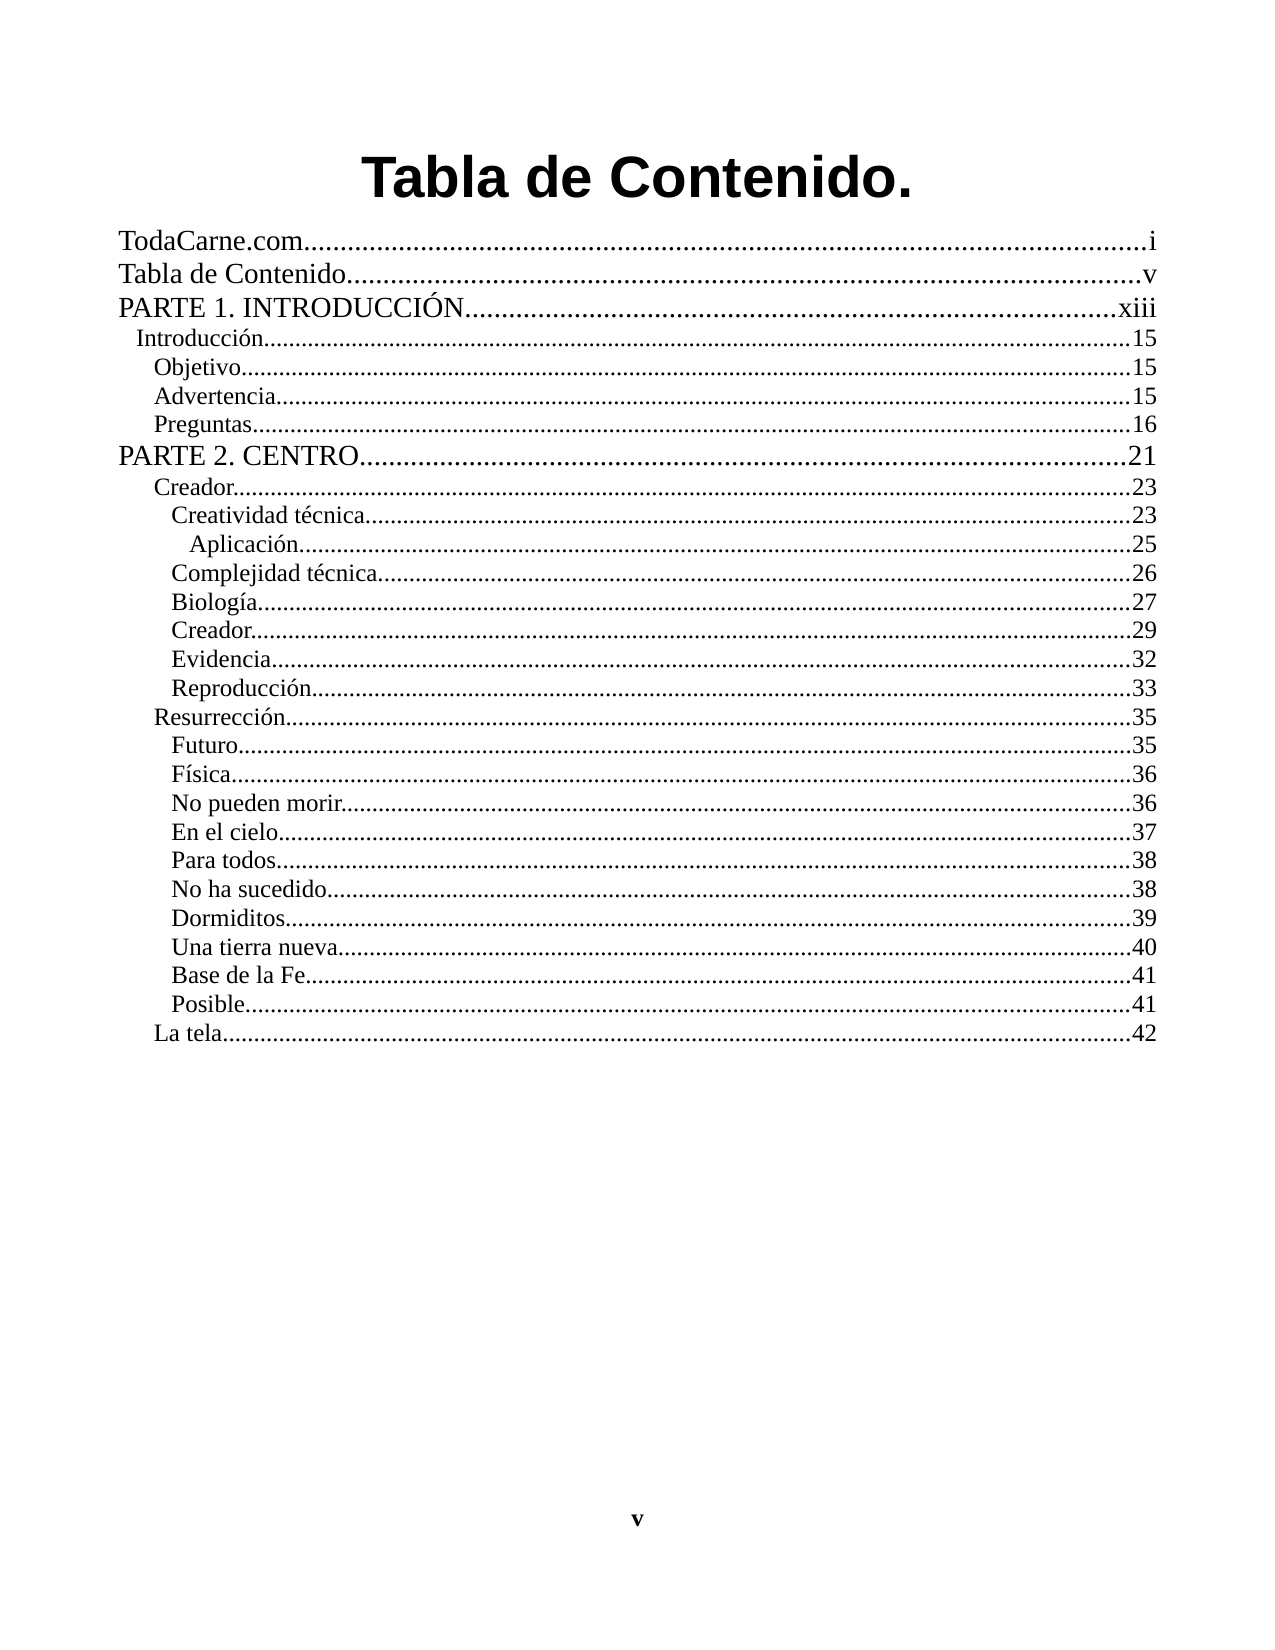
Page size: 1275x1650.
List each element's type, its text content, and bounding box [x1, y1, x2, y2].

text Introducción. 15 [136, 323, 1157, 352]
text Biología. 27 [171, 587, 1157, 616]
text La tela. 42 [153, 1018, 1157, 1047]
text Para todos. 38 [171, 846, 1157, 874]
text TodaCarne.com i [118, 223, 1157, 256]
text No ha sucedido. 38 [171, 874, 1157, 903]
text En el cielo. 37 [171, 817, 1157, 846]
text Futuro. 35 [171, 731, 1157, 759]
text Preguntas. 16 [153, 409, 1157, 438]
text PARTE 1. INTRODUCCIÓN. xiii [118, 290, 1157, 323]
text Creador. 23 [153, 472, 1157, 501]
text Dormiditos. 39 [171, 903, 1157, 932]
text Complejidad técnica. 26 [171, 558, 1157, 587]
text Creador. 29 [171, 616, 1157, 644]
subtitle Tabla de Contenido. [118, 143, 1157, 210]
text Creatividad técnica. 23 [171, 501, 1157, 529]
text Advertencia. 15 [153, 381, 1157, 409]
text Aplicación. 25 [189, 529, 1157, 558]
text Posible. 41 [171, 989, 1157, 1018]
text Reproducción. 33 [171, 673, 1157, 702]
text Evidencia. 32 [171, 644, 1157, 673]
text Una tierra nueva. 40 [171, 932, 1157, 961]
text Base de la Fe. 41 [171, 961, 1157, 989]
text Objetivo. 15 [153, 352, 1157, 381]
text Tabla de Contenido. v [118, 256, 1157, 290]
text No pueden morir. 36 [171, 788, 1157, 817]
text Física. 36 [171, 759, 1157, 788]
text PARTE 2. CENTRO. 21 [118, 438, 1157, 472]
text Resurrección. 35 [153, 702, 1157, 731]
